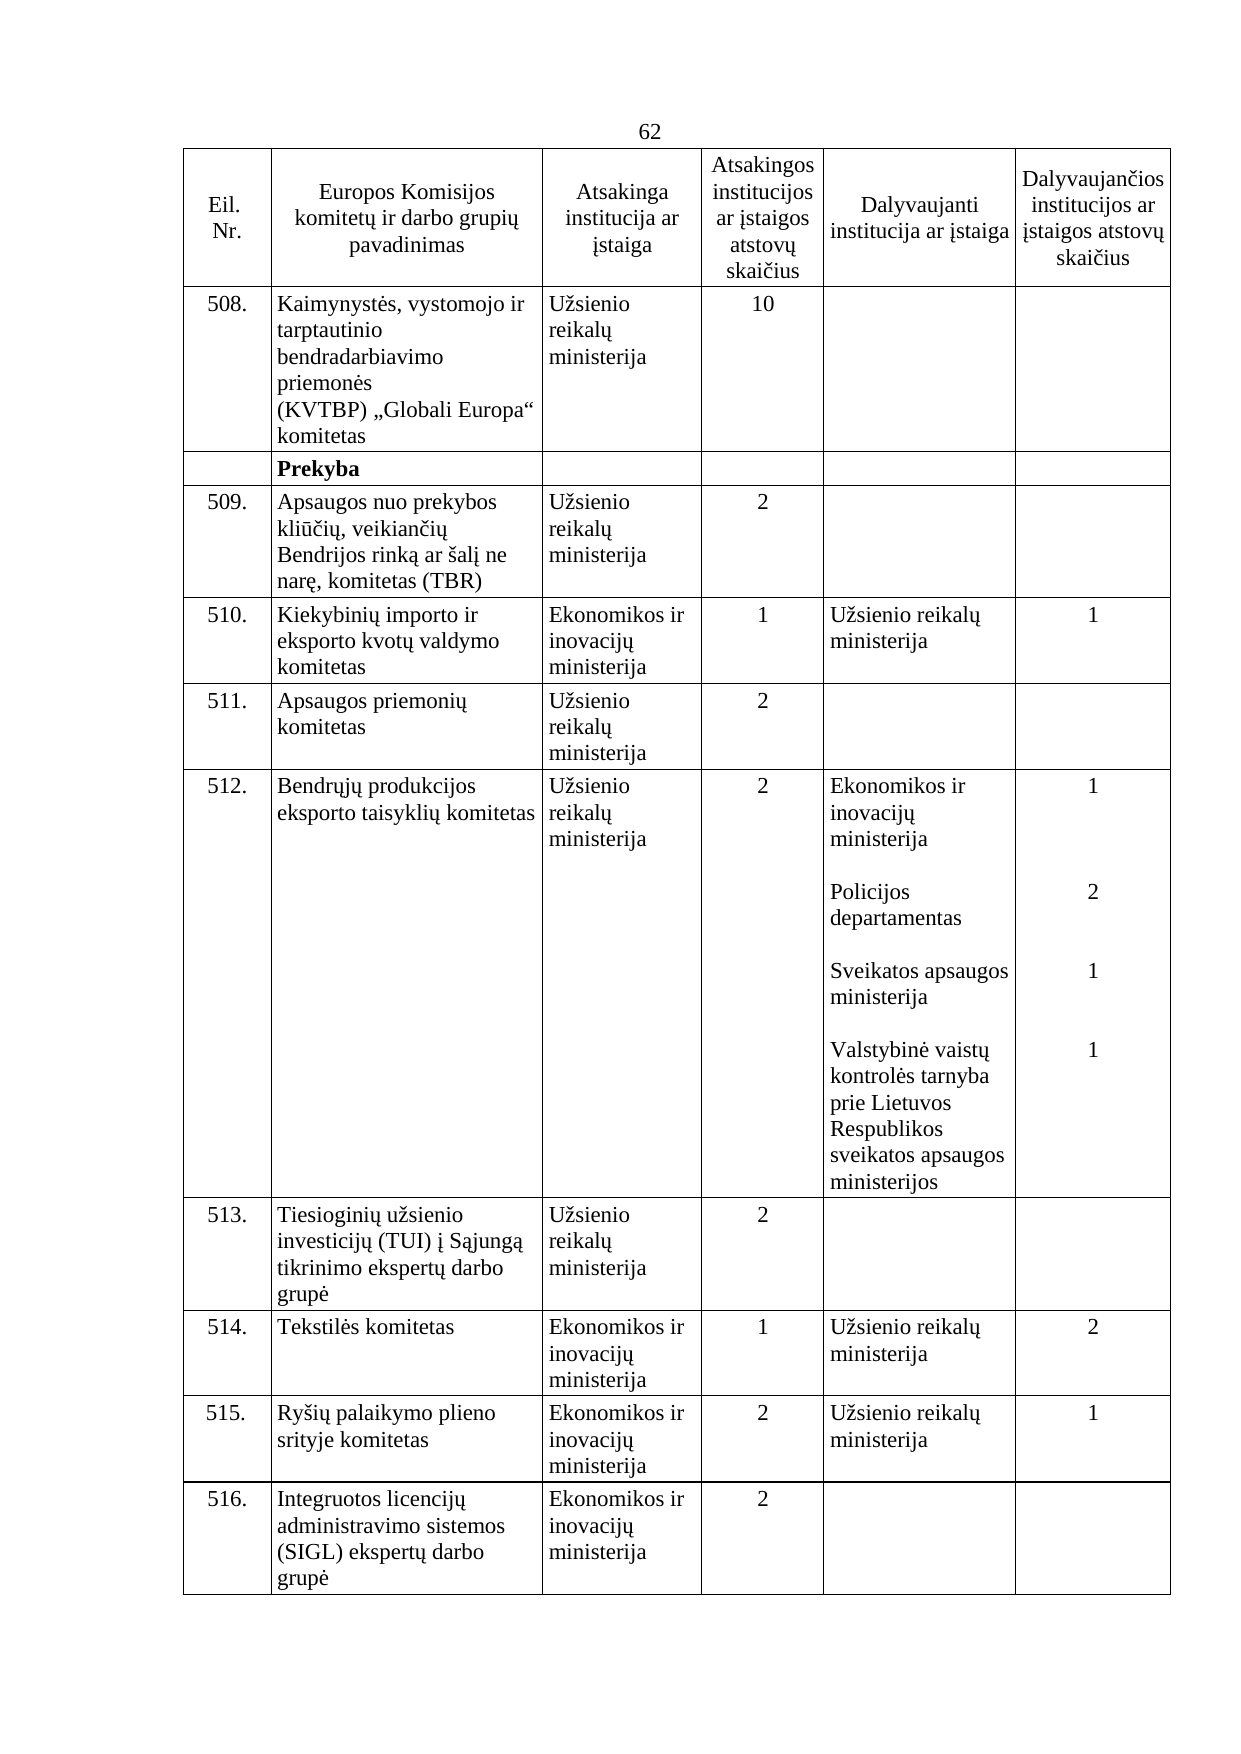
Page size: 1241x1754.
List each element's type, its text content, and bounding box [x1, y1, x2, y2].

table_cell Užsienio reikalų ministerija [543, 486, 701, 597]
table_cell 2 [1016, 1311, 1170, 1395]
table_header Europos Komisijos komitetų ir darbo grupių pavadinimas [272, 149, 542, 286]
table_cell Užsienio reikalų ministerija [824, 1311, 1015, 1395]
table_cell [824, 1198, 1015, 1309]
table_cell Integruotos licencijų administravimo sistemos (SIGL) ekspertų darbo grupė [272, 1483, 542, 1594]
table_cell Kiekybinių importo ir eksporto kvotų valdymo komitetas [272, 598, 542, 683]
table_cell [824, 1483, 1015, 1594]
table_cell [1016, 1198, 1170, 1309]
table_cell Ryšių palaikymo plieno srityje komitetas [272, 1396, 542, 1481]
table_cell 1 [702, 1311, 823, 1395]
table_cell Ekonomikos ir inovacijų ministerija [543, 598, 701, 683]
table_cell 2 [702, 770, 823, 1197]
table_cell Užsienio reikalų ministerija [824, 598, 1015, 683]
table_cell 516. [184, 1483, 271, 1594]
table_cell [824, 452, 1015, 484]
table_cell [1016, 287, 1170, 451]
table_cell 2 [702, 486, 823, 597]
table_cell 1 [702, 598, 823, 683]
table_cell Užsienio reikalų ministerija [824, 1396, 1015, 1481]
table_cell Tekstilės komitetas [272, 1311, 542, 1395]
table_header Dalyvaujančios institucijos ar įstaigos atstovų skaičius [1016, 149, 1170, 286]
table_cell Apsaugos nuo prekybos kliūčių, veikiančių Bendrijos rinką ar šalį ne narę, komitetas (TBR) [272, 486, 542, 597]
table_cell [1016, 452, 1170, 484]
table_cell Ekonomikos ir inovacijų ministerija Policijos departamentas Sveikatos apsaugos ministerija Valstybinė vaistų kontrolės tarnyba prie Lietuvos Respublikos sveikatos apsaugos ministerijos [824, 770, 1015, 1197]
table_cell 512. [184, 770, 271, 1197]
table_cell 10 [702, 287, 823, 451]
table_cell 508. [184, 287, 271, 451]
table_cell Bendrųjų produkcijos eksporto taisyklių komitetas [272, 770, 542, 1197]
table_cell 1 [1016, 1396, 1170, 1481]
table_cell [543, 452, 701, 484]
table_cell Užsienio reikalų ministerija [543, 1198, 701, 1309]
table_cell Užsienio reikalų ministerija [543, 287, 701, 451]
table_cell 510. [184, 598, 271, 683]
table_header Atsakingos institucijos ar įstaigos atstovų skaičius [702, 149, 823, 286]
table_cell [1016, 486, 1170, 597]
table_cell Užsienio reikalų ministerija [543, 770, 701, 1197]
table_cell 1 [1016, 598, 1170, 683]
table_cell 513. [184, 1198, 271, 1309]
table_cell Kaimynystės, vystomojo ir tarptautinio bendradarbiavimo priemonės (KVTBP) „Globali Europa“ komitetas [272, 287, 542, 451]
table_cell Tiesioginių užsienio investicijų (TUI) į Sąjungą tikrinimo ekspertų darbo grupė [272, 1198, 542, 1309]
table_header Dalyvaujanti institucija ar įstaiga [824, 149, 1015, 286]
table_cell [824, 684, 1015, 769]
table_cell [1016, 1483, 1170, 1594]
table_header Eil. Nr. [184, 149, 271, 286]
table_cell 2 [702, 1396, 823, 1481]
table_cell 509. [184, 486, 271, 597]
table_cell [1016, 684, 1170, 769]
table_cell Užsienio reikalų ministerija [543, 684, 701, 769]
table_cell [184, 452, 271, 484]
table_header Atsakinga institucija ar įstaiga [543, 149, 701, 286]
table_cell 1 2 1 1 [1016, 770, 1170, 1197]
table_cell Apsaugos priemonių komitetas [272, 684, 542, 769]
table_cell Ekonomikos ir inovacijų ministerija [543, 1311, 701, 1395]
table_cell [824, 287, 1015, 451]
table_cell 515. [184, 1396, 271, 1481]
table_cell Ekonomikos ir inovacijų ministerija [543, 1396, 701, 1481]
table_cell 2 [702, 1483, 823, 1594]
table_cell Prekyba [272, 452, 542, 484]
table_cell 514. [184, 1311, 271, 1395]
table_cell 2 [702, 1198, 823, 1309]
table_cell Ekonomikos ir inovacijų ministerija [543, 1483, 701, 1594]
table_cell 2 [702, 684, 823, 769]
table_cell 511. [184, 684, 271, 769]
table_cell [824, 486, 1015, 597]
table_cell [702, 452, 823, 484]
